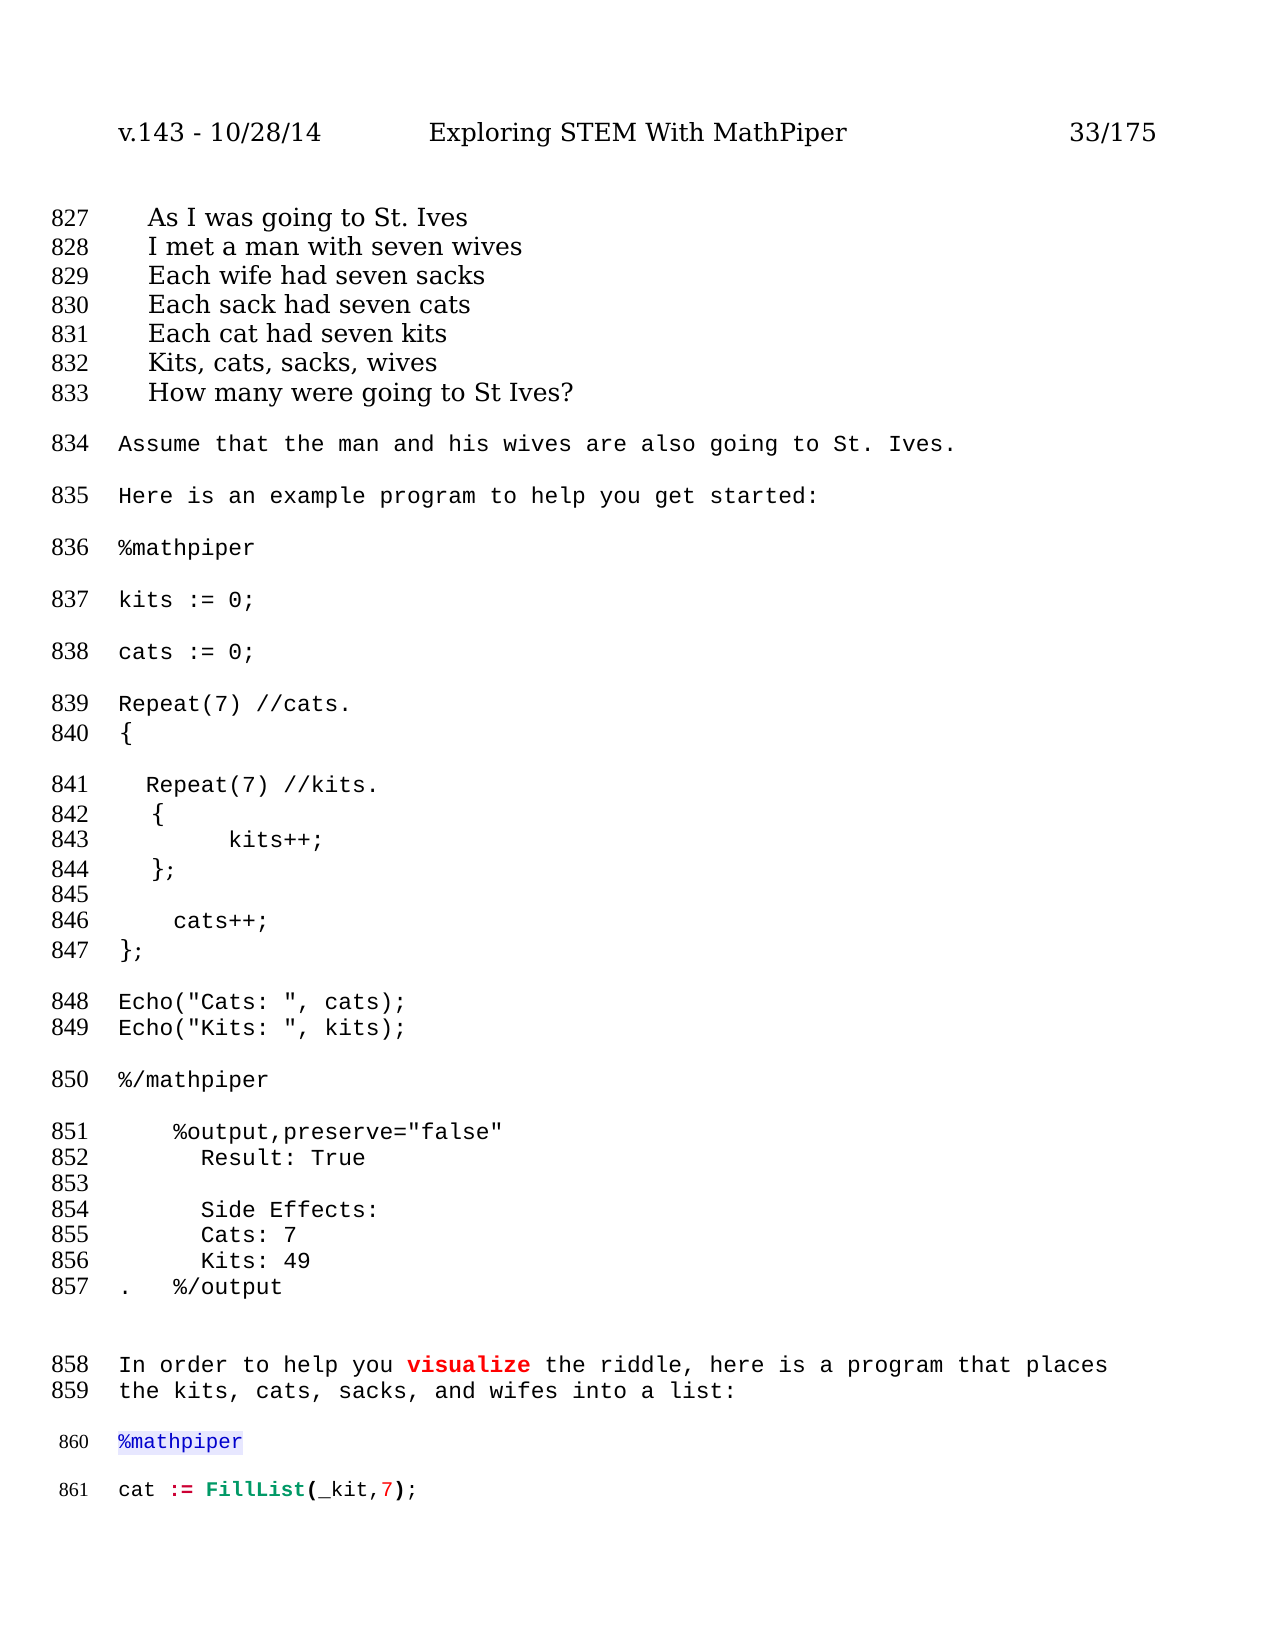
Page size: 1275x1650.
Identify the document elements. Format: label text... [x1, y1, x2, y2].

text Kits, cats, sacks, wives [148, 348, 1157, 378]
text Side Effects: [118, 1198, 1157, 1224]
text . %/output [118, 1276, 1157, 1302]
text As I was going to St. Ives [148, 203, 1157, 232]
text I met a man with seven wives [148, 232, 1157, 261]
text Each wife had seven sacks [148, 261, 1157, 290]
text Each cat had seven kits [148, 319, 1157, 348]
text }; [118, 854, 1157, 883]
text kits++; [118, 828, 1157, 854]
text %output,preserve="false" [118, 1120, 1157, 1146]
text Repeat(7) //cats. [118, 692, 1157, 718]
text Echo("Cats: ", cats); [118, 990, 1157, 1016]
text cat := FillList(_kit,7); [118, 1479, 1157, 1502]
text How many were going to St Ives? [148, 378, 1157, 407]
text %mathpiper [118, 1431, 1157, 1455]
text Assume that the man and his wives are also going to St. Ives. [118, 433, 1157, 459]
text Here is an example program to help you get started: [118, 485, 1157, 511]
text Kits: 49 [118, 1250, 1157, 1276]
text Each sack had seven cats [148, 290, 1157, 319]
text kits := 0; [118, 588, 1157, 614]
text cats++; [118, 909, 1157, 935]
text In order to help you visualize the riddle, here is a program that places the kits, cats, sacks, and wifes into a list: [118, 1353, 1157, 1405]
text Repeat(7) //kits. [118, 773, 1157, 799]
text Result: True [118, 1146, 1157, 1172]
text cats := 0; [118, 640, 1157, 666]
text }; [118, 935, 1157, 964]
text Echo("Kits: ", kits); [118, 1016, 1157, 1042]
text %mathpiper [118, 537, 1157, 562]
text Cats: 7 [118, 1224, 1157, 1250]
text { [118, 799, 1157, 828]
text { [118, 718, 1157, 747]
text %/mathpiper [118, 1068, 1157, 1094]
